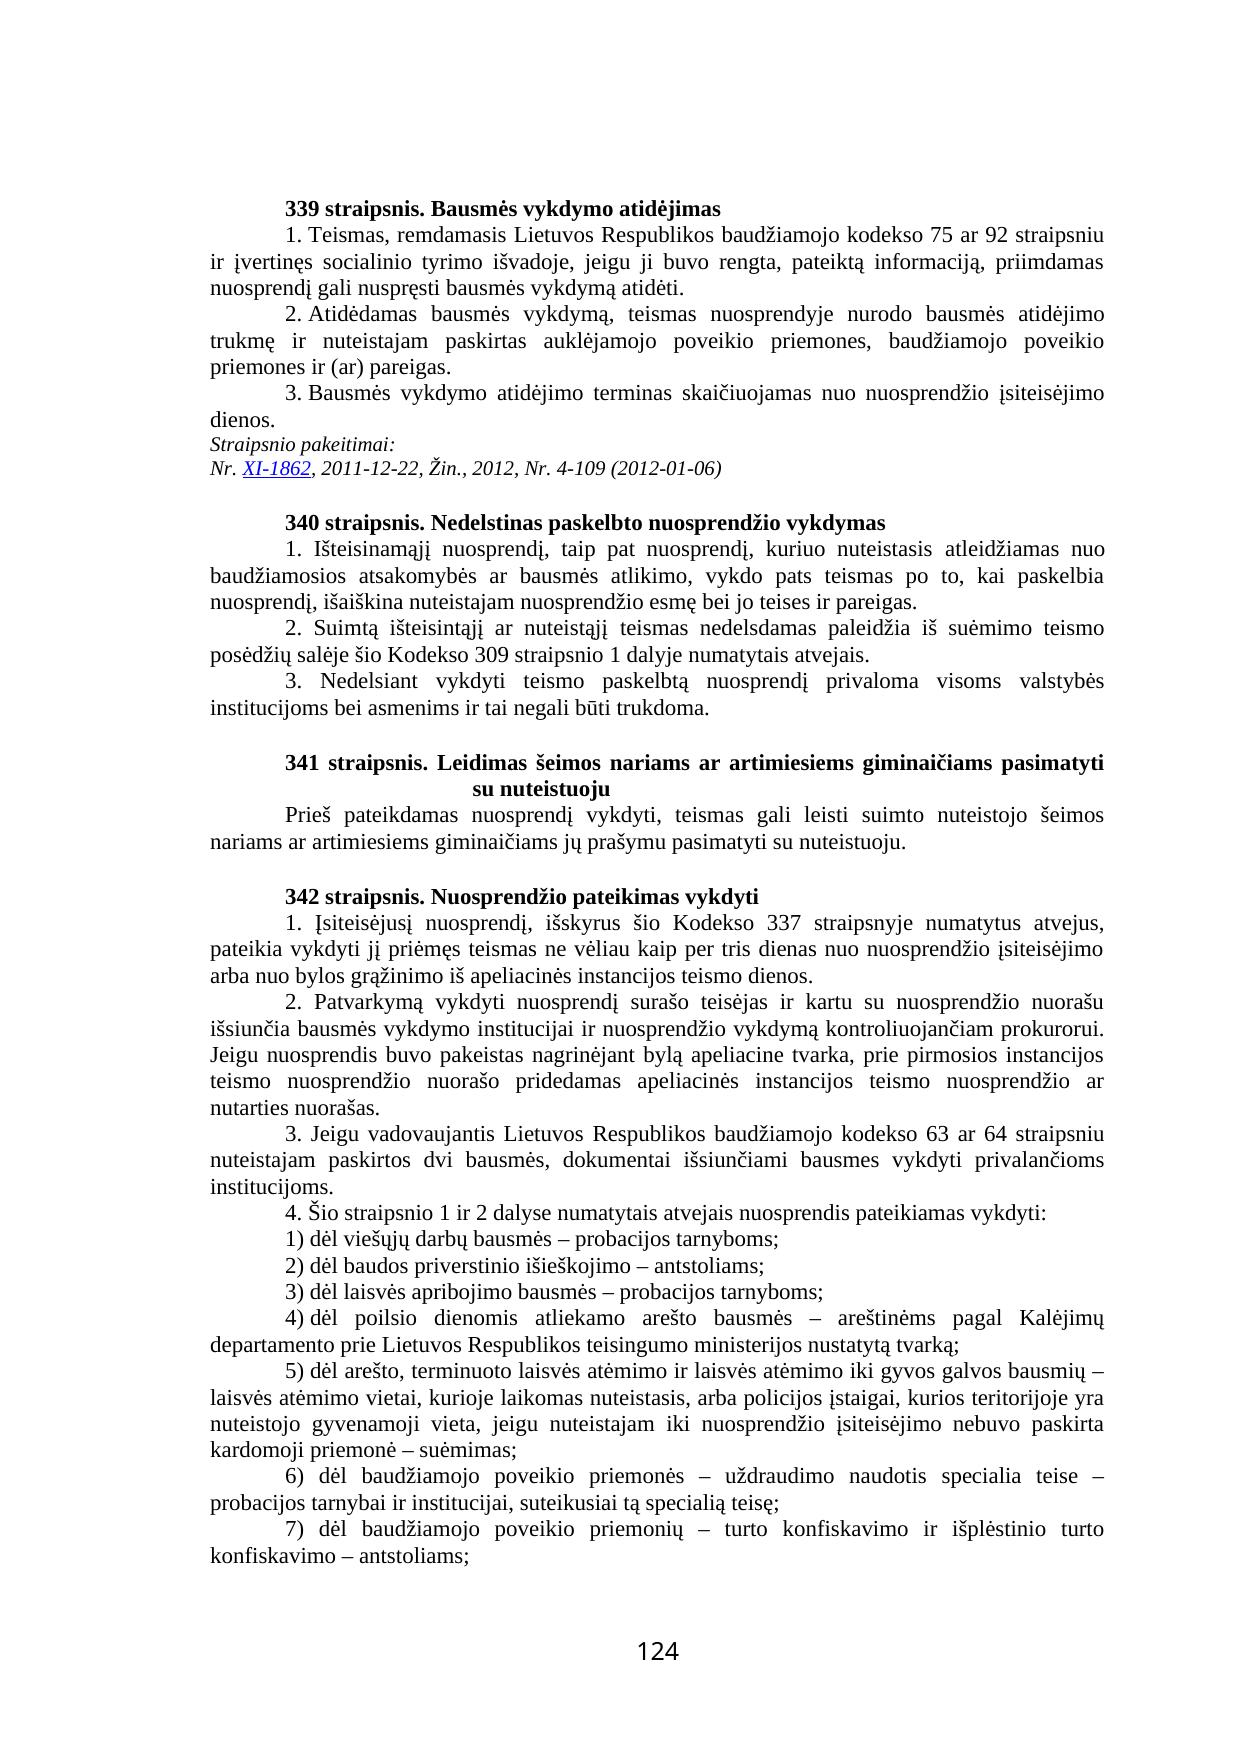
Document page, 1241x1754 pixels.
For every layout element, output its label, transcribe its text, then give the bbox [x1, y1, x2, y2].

text 2) dėl baudos priverstinio išieškojimo – antstoliams; [210, 1252, 1106, 1278]
text 7) dėl baudžiamojo poveikio priemonių – turto konfiskavimo ir išplėstinio turto konfiskavimo – antstoliams; [210, 1515, 1106, 1568]
text 5) dėl arešto, terminuoto laisvės atėmimo ir laisvės atėmimo iki gyvos galvos bausmių – laisvės atėmimo vietai, kurioje laikomas nuteistasis, arba policijos įstaigai, kurios teritorijoje yra nuteistojo gyvenamoji vieta, jeigu nuteistajam iki nuosprendžio įsiteisėjimo nebuvo paskirta kardomoji priemonė – suėmimas; [210, 1357, 1106, 1463]
text 4. Šio straipsnio 1 ir 2 dalyse numatytais atvejais nuosprendis pateikiamas vykdyti: [210, 1199, 1106, 1225]
text 2. Patvarkymą vykdyti nuosprendį surašo teisėjas ir kartu su nuosprendžio nuorašu išsiunčia bausmės vykdymo institucijai ir nuosprendžio vykdymą kontroliuojančiam prokurorui. Jeigu nuosprendis buvo pakeistas nagrinėjant bylą apeliacine tvarka, prie pirmosios instancijos teismo nuosprendžio nuorašo pridedamas apeliacinės instancijos teismo nuosprendžio ar nutarties nuorašas. [210, 988, 1106, 1120]
text 1. Išteisinamąjį nuosprendį, taip pat nuosprendį, kuriuo nuteistasis atleidžiamas nuo baudžiamosios atsakomybės ar bausmės atlikimo, vykdo pats teismas po to, kai paskelbia nuosprendį, išaiškina nuteistajam nuosprendžio esmę bei jo teises ir pareigas. [210, 535, 1106, 614]
text 339 straipsnis. Bausmės vykdymo atidėjimas [210, 195, 1106, 221]
text Straipsnio pakeitimai: [210, 432, 1106, 456]
text 3) dėl laisvės apribojimo bausmės – probacijos tarnyboms; [210, 1278, 1106, 1304]
text 6) dėl baudžiamojo poveikio priemonės – uždraudimo naudotis specialia teise – probacijos tarnybai ir institucijai, suteikusiai tą specialią teisę; [210, 1463, 1106, 1515]
text 3. Bausmės vykdymo atidėjimo terminas skaičiuojamas nuo nuosprendžio įsiteisėjimo dienos. [210, 379, 1106, 432]
text Nr. XI-1862, 2011-12-22, Žin., 2012, Nr. 4-109 (2012-01-06) [210, 456, 1106, 480]
text 3. Nedelsiant vykdyti teismo paskelbtą nuosprendį privaloma visoms valstybės institucijoms bei asmenims ir tai negali būti trukdoma. [210, 667, 1106, 720]
text 342 straipsnis. Nuosprendžio pateikimas vykdyti [210, 883, 1106, 909]
text 341 straipsnis. Leidimas šeimos nariams ar artimiesiems giminaičiams pasimatyti su nuteistuoju [285, 749, 1106, 801]
text 1. Įsiteisėjusį nuosprendį, išskyrus šio Kodekso 337 straipsnyje numatytus atvejus, pateikia vykdyti jį priėmęs teismas ne vėliau kaip per tris dienas nuo nuosprendžio įsiteisėjimo arba nuo bylos grąžinimo iš apeliacinės instancijos teismo dienos. [210, 909, 1106, 988]
text 2. Atidėdamas bausmės vykdymą, teismas nuosprendyje nurodo bausmės atidėjimo trukmę ir nuteistajam paskirtas auklėjamojo poveikio priemones, baudžiamojo poveikio priemones ir (ar) pareigas. [210, 300, 1106, 379]
text 4) dėl poilsio dienomis atliekamo arešto bausmės – areštinėms pagal Kalėjimų departamento prie Lietuvos Respublikos teisingumo ministerijos nustatytą tvarką; [210, 1304, 1106, 1357]
text Prieš pateikdamas nuosprendį vykdyti, teismas gali leisti suimto nuteistojo šeimos nariams ar artimiesiems giminaičiams jų prašymu pasimatyti su nuteistuoju. [210, 801, 1106, 854]
text 1. Teismas, remdamasis Lietuvos Respublikos baudžiamojo kodekso 75 ar 92 straipsniu ir įvertinęs socialinio tyrimo išvadoje, jeigu ji buvo rengta, pateiktą informaciją, priimdamas nuosprendį gali nuspręsti bausmės vykdymą atidėti. [210, 221, 1106, 300]
text 2. Suimtą išteisintąjį ar nuteistąjį teismas nedelsdamas paleidžia iš suėmimo teismo posėdžių salėje šio Kodekso 309 straipsnio 1 dalyje numatytais atvejais. [210, 614, 1106, 667]
text 340 straipsnis. Nedelstinas paskelbto nuosprendžio vykdymas [210, 509, 1106, 535]
text 3. Jeigu vadovaujantis Lietuvos Respublikos baudžiamojo kodekso 63 ar 64 straipsniu nuteistajam paskirtos dvi bausmės, dokumentai išsiunčiami bausmes vykdyti privalančioms institucijoms. [210, 1120, 1106, 1199]
text 1) dėl viešųjų darbų bausmės – probacijos tarnyboms; [210, 1225, 1106, 1252]
